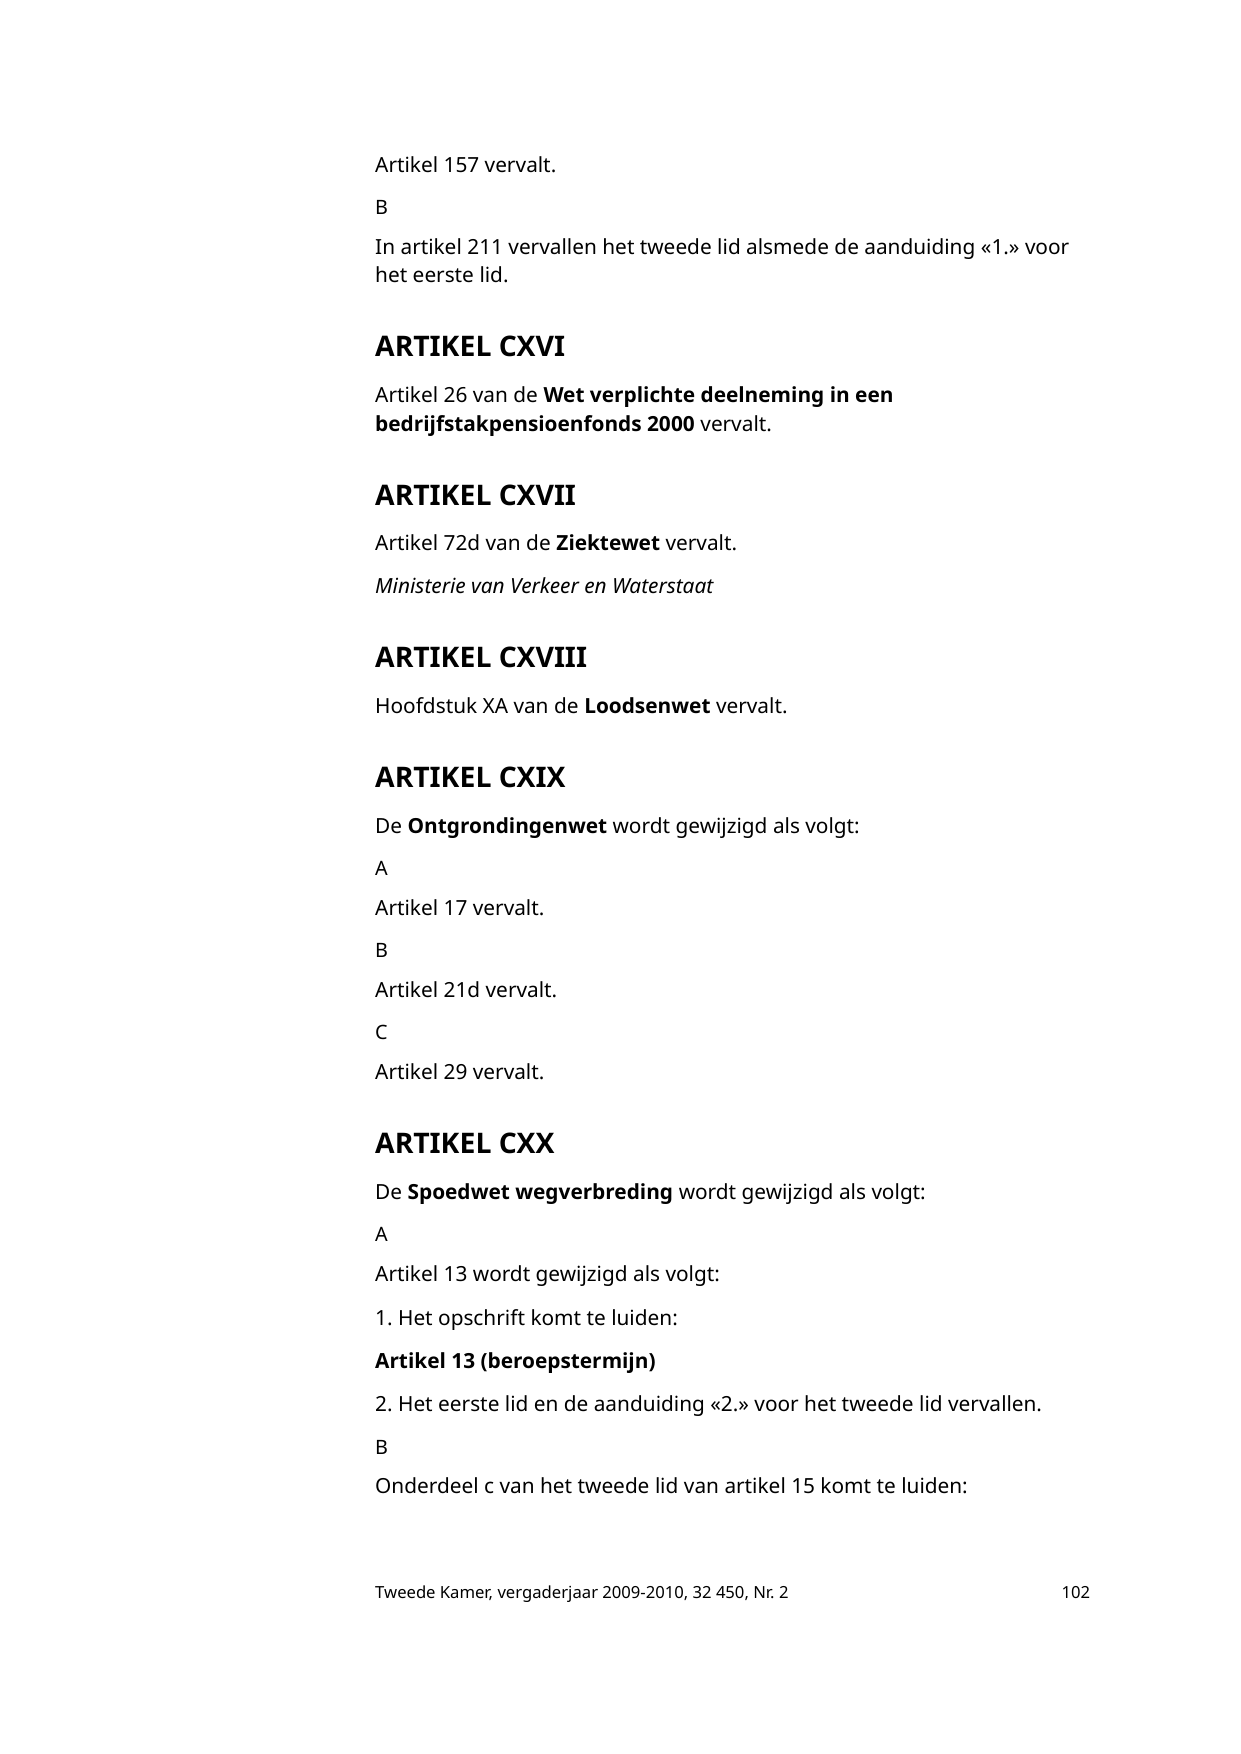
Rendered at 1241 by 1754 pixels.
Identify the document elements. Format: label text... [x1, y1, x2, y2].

text B [375, 193, 1090, 220]
text C [375, 1019, 1090, 1046]
subtitle ARTIKEL CXX [375, 1123, 1090, 1162]
text Artikel 26 van de Wet verplichte deelneming in een bedrijfstakpensioenfonds 2000 vervalt. [375, 380, 1090, 437]
text Hoofdstuk XA van de Loodsenwet vervalt. [375, 691, 1090, 720]
text Onderdeel c van het tweede lid van artikel 15 komt te luiden: [375, 1472, 1090, 1500]
text Ministerie van Verkeer en Waterstaat [375, 572, 1090, 600]
text B [375, 936, 1090, 963]
text Artikel 17 vervalt. [375, 893, 1090, 921]
text A [375, 1220, 1090, 1247]
subtitle ARTIKEL CXIX [375, 757, 1090, 796]
text Artikel 157 vervalt. [375, 150, 1090, 178]
subtitle ARTIKEL CXVI [375, 327, 1090, 365]
text 2. Het eerste lid en de aanduiding «2.» voor het tweede lid vervallen. [375, 1389, 1090, 1418]
text Artikel 13 (beroepstermijn) [375, 1346, 1090, 1374]
text A [375, 854, 1090, 881]
subtitle ARTIKEL CXVIII [375, 638, 1090, 676]
text B [375, 1433, 1090, 1460]
text De Spoedwet wegverbreding wordt gewijzigd als volgt: [375, 1177, 1090, 1205]
text Artikel 29 vervalt. [375, 1057, 1090, 1086]
text 1. Het opschrift komt te luiden: [375, 1303, 1090, 1331]
subtitle ARTIKEL CXVII [375, 474, 1090, 513]
text In artikel 211 vervallen het tweede lid alsmede de aanduiding «1.» voor het eerste lid. [375, 232, 1090, 289]
text Artikel 72d van de Ziektewet vervalt. [375, 528, 1090, 557]
text Artikel 13 wordt gewijzigd als volgt: [375, 1259, 1090, 1288]
text Artikel 21d vervalt. [375, 975, 1090, 1004]
text De Ontgrondingenwet wordt gewijzigd als volgt: [375, 811, 1090, 839]
